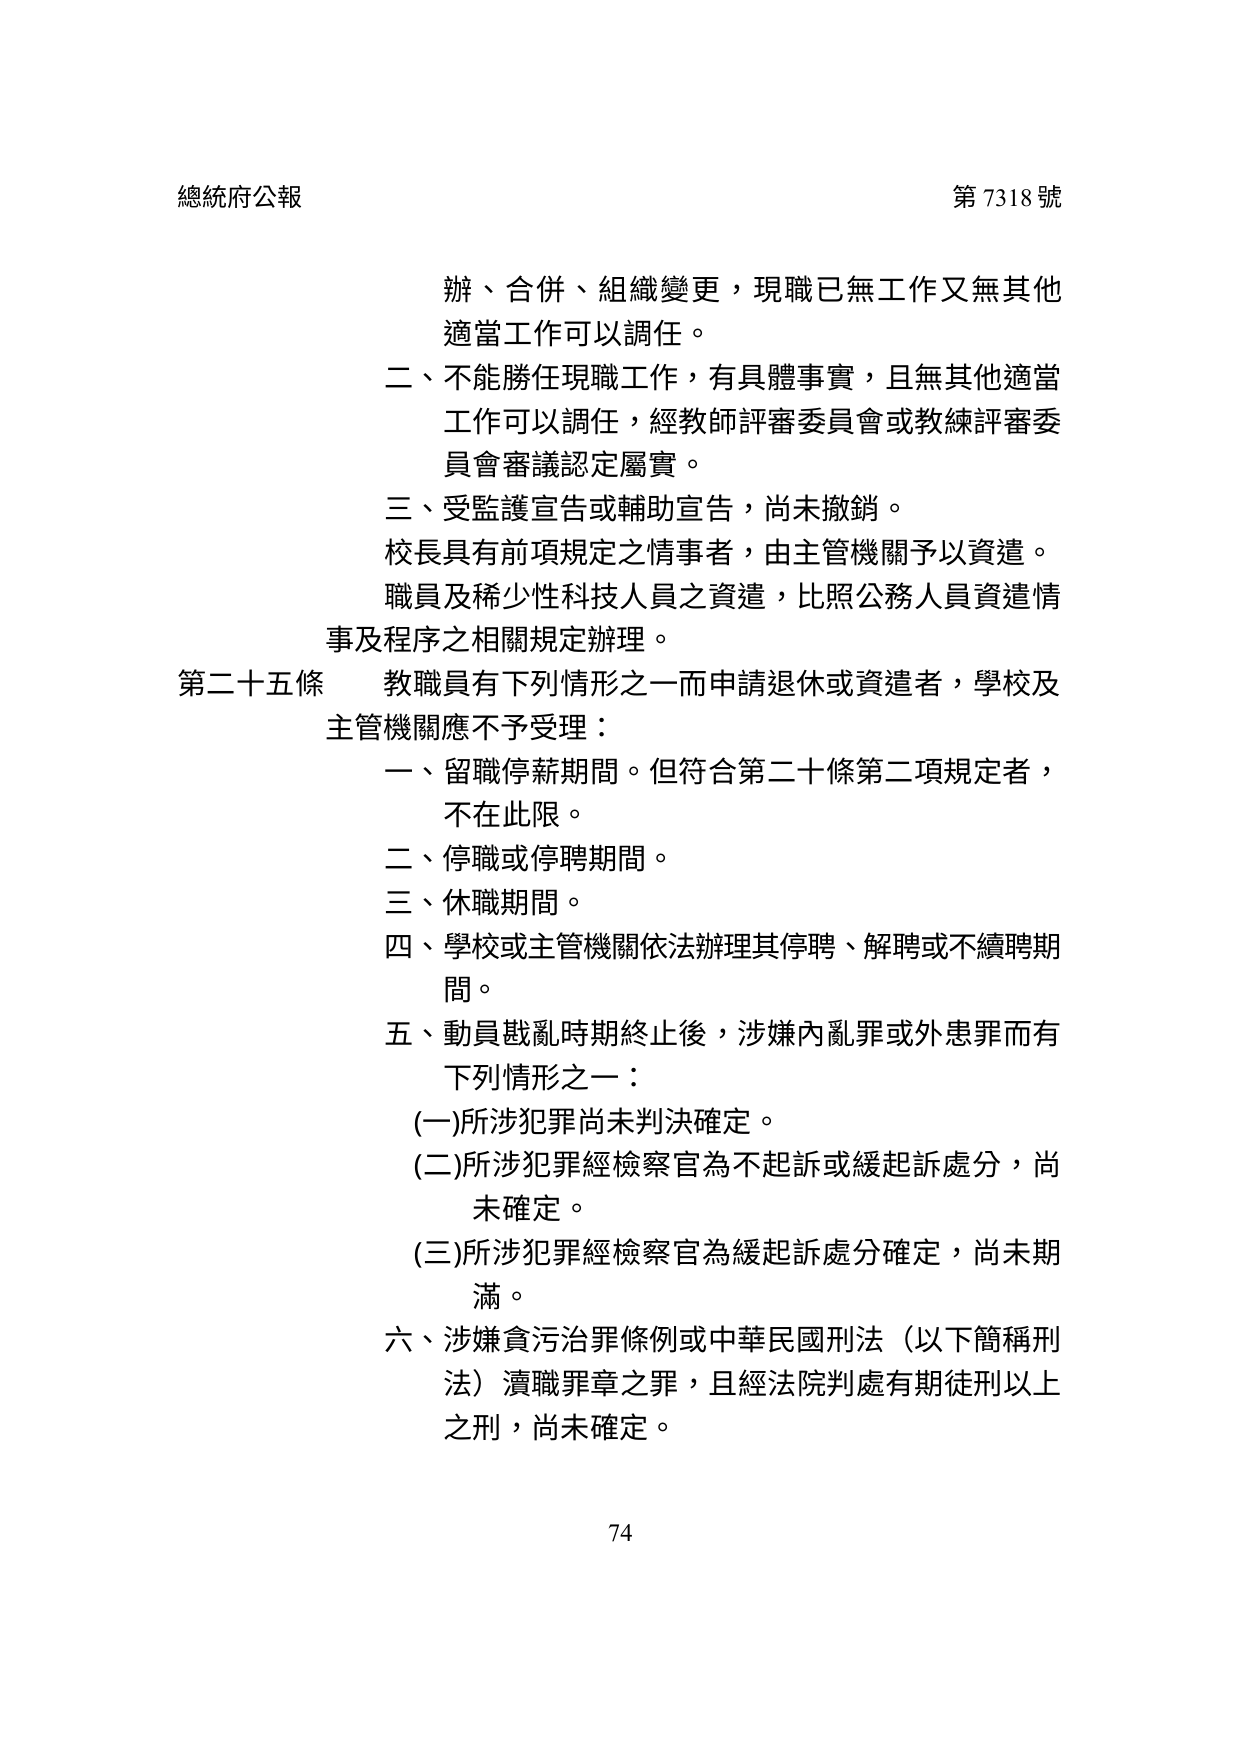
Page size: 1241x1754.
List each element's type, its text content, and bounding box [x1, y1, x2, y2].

text 三、受監護宣告或輔助宣告，尚未撤銷。 [384, 484, 1063, 528]
text 二、停職或停聘期間。 [384, 834, 1063, 878]
text 校長具有前項規定之情事者，由主管機關予以資遣。 [325, 528, 1063, 572]
text 辦、合併、組織變更，現職已無工作又無其他適當工作可以調任。 [384, 266, 1063, 353]
text 六、涉嫌貪污治罪條例或中華民國刑法（以下簡稱刑法）瀆職罪章之罪，且經法院判處有期徒刑以上之刑，尚未確定。 [384, 1316, 1063, 1447]
text 四、學校或主管機關依法辦理其停聘、解聘或不續聘期間。 [384, 922, 1063, 1009]
text 二、不能勝任現職工作，有具體事實，且無其他適當工作可以調任，經教師評審委員會或教練評審委員會審議認定屬實。 [384, 353, 1063, 484]
text 五、動員戡亂時期終止後，涉嫌內亂罪或外患罪而有下列情形之一： [384, 1009, 1063, 1097]
text (二)所涉犯罪經檢察官為不起訴或緩起訴處分，尚未確定。 [413, 1141, 1063, 1228]
text 職員及稀少性科技人員之資遣，比照公務人員資遣情事及程序之相關規定辦理。 [325, 572, 1063, 659]
text 一、留職停薪期間。但符合第二十條第二項規定者，不在此限。 [384, 747, 1063, 834]
text (一)所涉犯罪尚未判決確定。 [413, 1097, 1063, 1141]
text 第二十五條 教職員有下列情形之一而申請退休或資遣者，學校及主管機關應不予受理： [177, 659, 1063, 747]
text 三、休職期間。 [384, 878, 1063, 922]
text (三)所涉犯罪經檢察官為緩起訴處分確定，尚未期滿。 [413, 1228, 1063, 1316]
